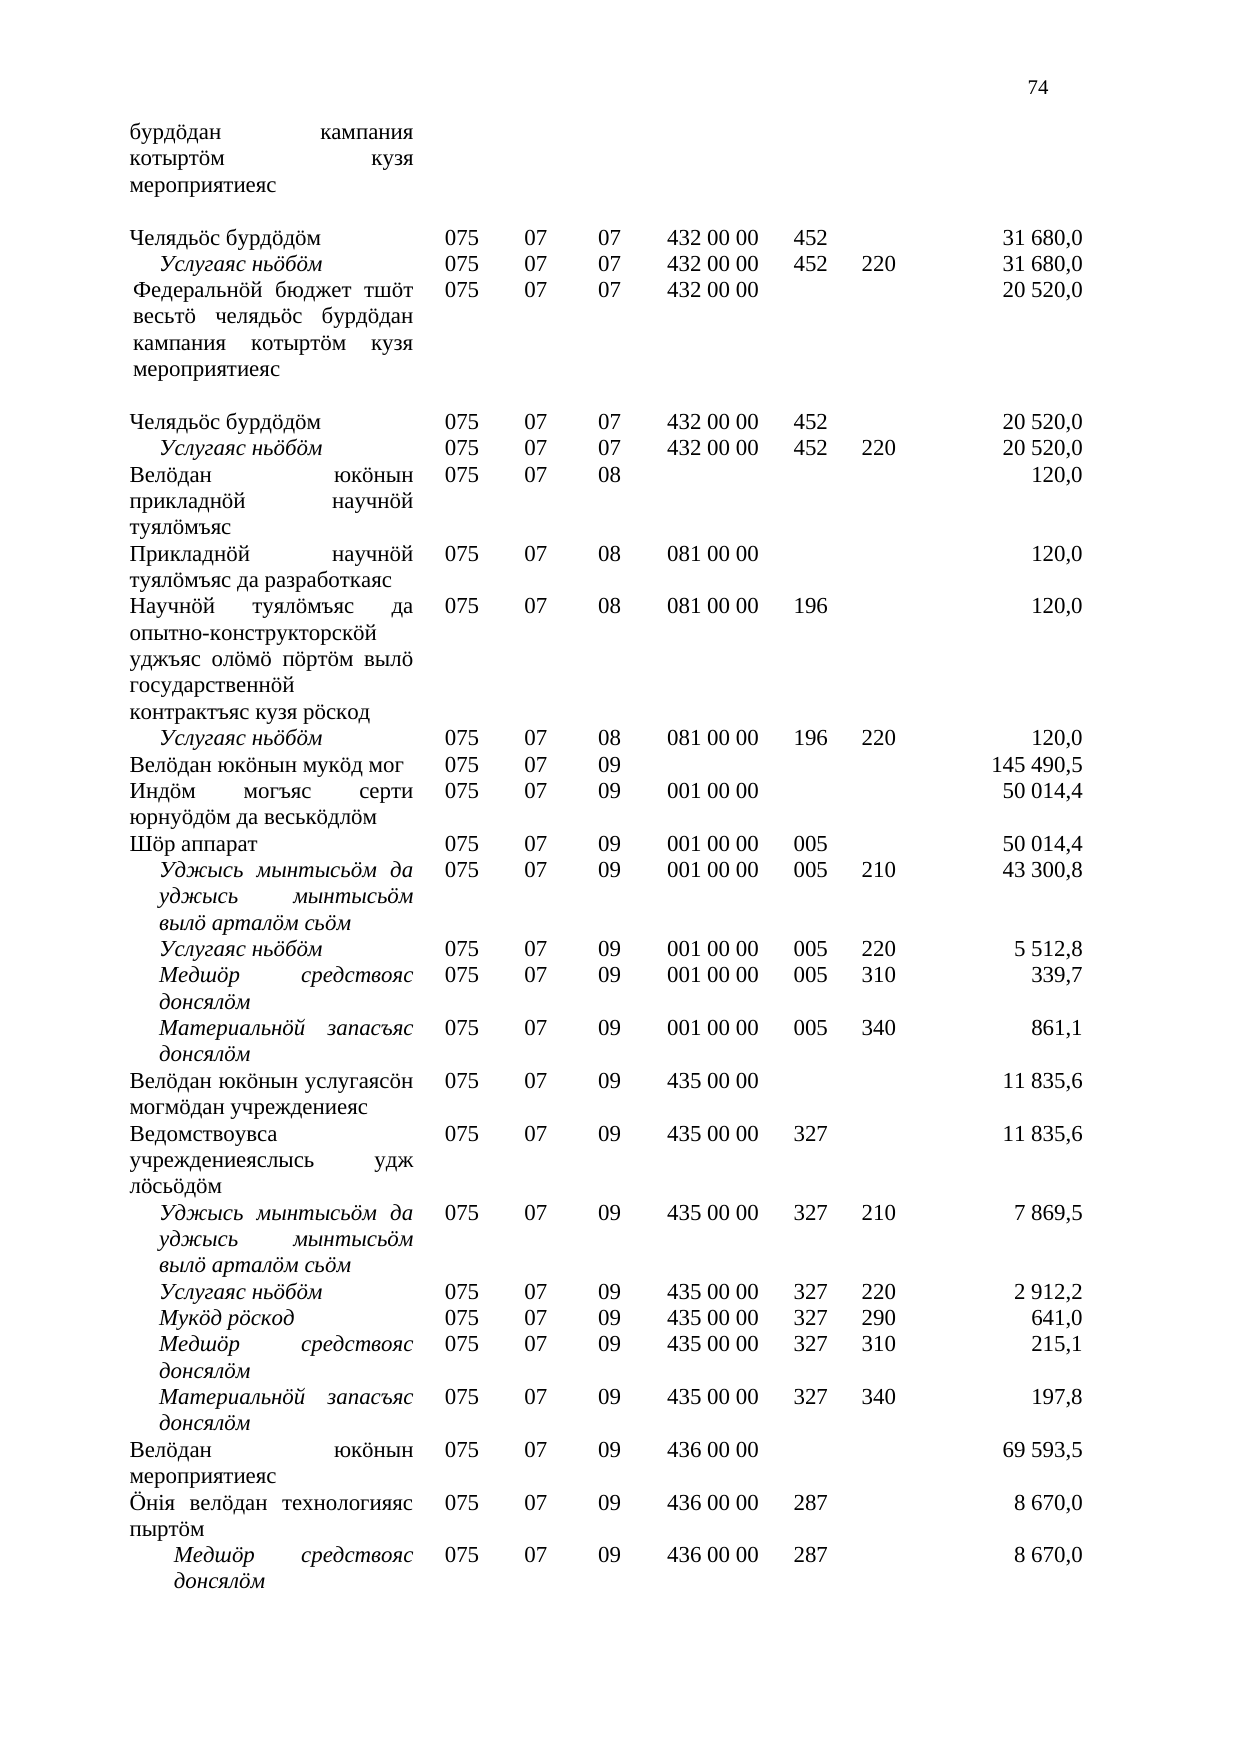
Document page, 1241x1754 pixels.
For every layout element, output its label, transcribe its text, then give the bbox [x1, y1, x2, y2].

table_cell 075 [425, 1489, 498, 1541]
table_cell Материальнöй запасъяс донсялöм [118, 1383, 425, 1436]
table_cell 001 00 00 [646, 777, 779, 830]
table_cell [573, 118, 646, 223]
table_cell Велöдан юкöнын мероприятиеяс [118, 1436, 425, 1488]
table_cell 09 [573, 751, 646, 777]
table_cell 20 520,0 [916, 434, 1094, 461]
table_cell 005 [779, 961, 842, 1014]
table_cell 09 [573, 856, 646, 935]
table_cell 07 [499, 935, 572, 961]
table_cell Велöдан юкöнын мукöд мог [118, 751, 425, 777]
table_cell 435 00 00 [646, 1067, 779, 1119]
table_cell 215,1 [916, 1330, 1094, 1383]
table_cell Мукöд рöскод [118, 1304, 425, 1330]
table_cell 435 00 00 [646, 1383, 779, 1436]
table_cell 075 [425, 856, 498, 935]
table_cell 861,1 [916, 1014, 1094, 1067]
table_cell 452 [779, 408, 842, 434]
table_cell 287 [779, 1541, 842, 1594]
table_cell 432 00 00 [646, 224, 779, 250]
table_cell Услугаяс ньöбöм [118, 250, 425, 276]
table_cell 075 [425, 540, 498, 592]
table_cell 07 [499, 1199, 572, 1278]
table_cell [779, 777, 842, 830]
table_cell 075 [425, 724, 498, 751]
table_cell Öнія велöдан технологияяс пыртöм [118, 1489, 425, 1541]
table_cell 075 [425, 935, 498, 961]
table_cell [779, 461, 842, 540]
table_cell 001 00 00 [646, 935, 779, 961]
table_cell 09 [573, 1067, 646, 1119]
table_cell 435 00 00 [646, 1199, 779, 1278]
table_cell Велöдан юкöнын услугаясöн могмöдан учреждениеяс [118, 1067, 425, 1119]
table_cell [842, 408, 916, 434]
table_cell 075 [425, 1383, 498, 1436]
table_cell 07 [499, 434, 572, 461]
table_cell [842, 224, 916, 250]
table_cell 005 [779, 830, 842, 856]
table_cell 5 512,8 [916, 935, 1094, 961]
table_cell 005 [779, 1014, 842, 1067]
table_cell 220 [842, 434, 916, 461]
table_cell 075 [425, 593, 498, 724]
table_cell [916, 118, 1094, 223]
table_cell 20 520,0 [916, 276, 1094, 408]
table_cell 081 00 00 [646, 593, 779, 724]
table_cell 09 [573, 935, 646, 961]
table_cell 432 00 00 [646, 276, 779, 408]
table_cell 005 [779, 935, 842, 961]
table_cell 220 [842, 250, 916, 276]
table_cell 075 [425, 1014, 498, 1067]
table_cell 2 912,2 [916, 1278, 1094, 1304]
table_cell Медшöр средствояс донсялöм [118, 961, 425, 1014]
table_cell [842, 461, 916, 540]
table_cell 075 [425, 1120, 498, 1199]
table_cell 075 [425, 1278, 498, 1304]
table_cell [842, 1541, 916, 1594]
table_cell 452 [779, 250, 842, 276]
table_cell 07 [499, 593, 572, 724]
table_cell Уджысь мынтысьöм да уджысь мынтысьöм вылö арталöм сьöм [118, 856, 425, 935]
table_cell 210 [842, 856, 916, 935]
table_cell 07 [499, 276, 572, 408]
table_cell [842, 777, 916, 830]
table_cell 001 00 00 [646, 830, 779, 856]
table_cell Медшöр средствояс донсялöм [118, 1541, 425, 1594]
table_cell 07 [499, 1014, 572, 1067]
table_cell 07 [499, 961, 572, 1014]
table_cell 11 835,6 [916, 1067, 1094, 1119]
table_cell 196 [779, 724, 842, 751]
table_cell 20 520,0 [916, 408, 1094, 434]
table_cell 075 [425, 777, 498, 830]
table_cell 09 [573, 1278, 646, 1304]
table_cell 432 00 00 [646, 250, 779, 276]
table_cell [779, 751, 842, 777]
table_cell 075 [425, 1541, 498, 1594]
table_cell 005 [779, 856, 842, 935]
table_cell 50 014,4 [916, 830, 1094, 856]
table_cell 07 [499, 830, 572, 856]
table_cell 07 [573, 276, 646, 408]
table_cell 07 [499, 1304, 572, 1330]
table_cell 327 [779, 1278, 842, 1304]
table_cell 327 [779, 1383, 842, 1436]
table_cell Федеральнöй бюджет тшöт весьтö челядьöс бурдöдан кампания котыртöм кузя мероприятиеяс [118, 276, 425, 408]
table_cell [842, 1120, 916, 1199]
table_cell 001 00 00 [646, 1014, 779, 1067]
table_cell 075 [425, 1199, 498, 1278]
table_cell 07 [499, 1278, 572, 1304]
table_cell 001 00 00 [646, 961, 779, 1014]
table_cell Медшöр средствояс донсялöм [118, 1330, 425, 1383]
table_cell 220 [842, 724, 916, 751]
table_cell 310 [842, 1330, 916, 1383]
table_cell 08 [573, 724, 646, 751]
table_cell [779, 540, 842, 592]
table_cell 09 [573, 1304, 646, 1330]
table_cell 340 [842, 1014, 916, 1067]
table_cell 7 869,5 [916, 1199, 1094, 1278]
table_cell 11 835,6 [916, 1120, 1094, 1199]
table_cell [842, 830, 916, 856]
table_cell 07 [499, 224, 572, 250]
table_cell 07 [499, 1330, 572, 1383]
table_cell 327 [779, 1120, 842, 1199]
table_cell [842, 1436, 916, 1488]
table_cell Ведомствоувса учреждениеяслысь удж лöсьöдöм [118, 1120, 425, 1199]
table_cell Шöр аппарат [118, 830, 425, 856]
table_cell 07 [499, 856, 572, 935]
table_cell [646, 461, 779, 540]
table_cell 09 [573, 1541, 646, 1594]
table_cell 075 [425, 224, 498, 250]
table_cell 432 00 00 [646, 434, 779, 461]
table_cell 432 00 00 [646, 408, 779, 434]
table_cell [646, 751, 779, 777]
table_cell 327 [779, 1330, 842, 1383]
table_cell 120,0 [916, 724, 1094, 751]
table_cell 435 00 00 [646, 1304, 779, 1330]
table_cell Услугаяс ньöбöм [118, 724, 425, 751]
table_cell 09 [573, 1120, 646, 1199]
table_cell [779, 1436, 842, 1488]
table_cell [425, 118, 498, 223]
table_cell 120,0 [916, 461, 1094, 540]
table_cell 220 [842, 1278, 916, 1304]
table_cell 08 [573, 593, 646, 724]
table_cell 09 [573, 1489, 646, 1541]
table_cell Челядьöс бурдöдöм [118, 408, 425, 434]
table_cell [779, 1067, 842, 1119]
table_cell 07 [499, 461, 572, 540]
table_cell 435 00 00 [646, 1278, 779, 1304]
table_cell 07 [499, 540, 572, 592]
table_cell [499, 118, 572, 223]
table_cell 07 [499, 408, 572, 434]
table_cell 07 [499, 1120, 572, 1199]
table_cell [779, 118, 842, 223]
table_cell 197,8 [916, 1383, 1094, 1436]
table_cell 50 014,4 [916, 777, 1094, 830]
table_cell 081 00 00 [646, 724, 779, 751]
table_cell бурдöдан кампания котыртöм кузя мероприятиеяс [118, 118, 425, 223]
table_cell 290 [842, 1304, 916, 1330]
table_cell 09 [573, 1199, 646, 1278]
table_cell 075 [425, 830, 498, 856]
table_cell 09 [573, 777, 646, 830]
table_cell Материальнöй запасъяс донсялöм [118, 1014, 425, 1067]
table_cell 8 670,0 [916, 1489, 1094, 1541]
table_cell 641,0 [916, 1304, 1094, 1330]
table_cell 339,7 [916, 961, 1094, 1014]
table_cell 075 [425, 461, 498, 540]
table_cell 08 [573, 540, 646, 592]
table_cell [842, 1067, 916, 1119]
table_cell 07 [499, 1067, 572, 1119]
table_cell 075 [425, 1330, 498, 1383]
table_cell 075 [425, 1304, 498, 1330]
table_cell 31 680,0 [916, 224, 1094, 250]
table_cell 075 [425, 276, 498, 408]
table_cell [842, 118, 916, 223]
table_cell 07 [499, 777, 572, 830]
table_cell 452 [779, 434, 842, 461]
table_cell 09 [573, 1383, 646, 1436]
table_cell [779, 276, 842, 408]
table_cell 09 [573, 1330, 646, 1383]
table_cell 07 [499, 1436, 572, 1488]
table_cell [842, 593, 916, 724]
table_cell Прикладнöй научнöй туялöмъяс да разработкаяс [118, 540, 425, 592]
table_cell 07 [499, 1541, 572, 1594]
table_cell 075 [425, 1436, 498, 1488]
table_cell 8 670,0 [916, 1541, 1094, 1594]
table_cell Услугаяс ньöбöм [118, 935, 425, 961]
table_cell 075 [425, 961, 498, 1014]
table_cell 07 [499, 250, 572, 276]
table_cell 07 [499, 1383, 572, 1436]
table_cell 001 00 00 [646, 856, 779, 935]
table_cell 07 [573, 408, 646, 434]
table_cell 436 00 00 [646, 1436, 779, 1488]
table_cell [842, 751, 916, 777]
table_cell 327 [779, 1304, 842, 1330]
table_cell 210 [842, 1199, 916, 1278]
table_cell Индöм могъяс серти юрнуöдöм да веськöдлöм [118, 777, 425, 830]
table_cell 07 [499, 751, 572, 777]
table_cell 075 [425, 1067, 498, 1119]
table_cell [646, 118, 779, 223]
table_cell 452 [779, 224, 842, 250]
table_cell Велöдан юкöнын прикладнöй научнöй туялöмъяс [118, 461, 425, 540]
table_cell 07 [573, 434, 646, 461]
table_cell 435 00 00 [646, 1120, 779, 1199]
table_cell 196 [779, 593, 842, 724]
table_cell 436 00 00 [646, 1541, 779, 1594]
table_cell 08 [573, 461, 646, 540]
table_cell 07 [499, 1489, 572, 1541]
table_cell 09 [573, 1436, 646, 1488]
table_cell 120,0 [916, 540, 1094, 592]
table_cell 075 [425, 408, 498, 434]
table_cell Уджысь мынтысьöм да уджысь мынтысьöм вылö арталöм сьöм [118, 1199, 425, 1278]
table_cell 310 [842, 961, 916, 1014]
table_cell 69 593,5 [916, 1436, 1094, 1488]
table_cell 43 300,8 [916, 856, 1094, 935]
table_cell 081 00 00 [646, 540, 779, 592]
table_cell [842, 276, 916, 408]
table_cell 287 [779, 1489, 842, 1541]
table_cell 07 [573, 250, 646, 276]
table_cell 07 [573, 224, 646, 250]
table_cell 327 [779, 1199, 842, 1278]
table_cell 075 [425, 250, 498, 276]
table_cell Услугаяс ньöбöм [118, 1278, 425, 1304]
table_cell 435 00 00 [646, 1330, 779, 1383]
table_cell 31 680,0 [916, 250, 1094, 276]
table_cell 120,0 [916, 593, 1094, 724]
table_cell 145 490,5 [916, 751, 1094, 777]
table_cell 07 [499, 724, 572, 751]
table_cell [842, 540, 916, 592]
table_cell 075 [425, 751, 498, 777]
table_cell Услугаяс ньöбöм [118, 434, 425, 461]
table_cell 220 [842, 935, 916, 961]
table_cell 09 [573, 961, 646, 1014]
table_cell Челядьöс бурдöдöм [118, 224, 425, 250]
table_cell [842, 1489, 916, 1541]
table_cell 09 [573, 830, 646, 856]
table_cell 075 [425, 434, 498, 461]
table_cell 340 [842, 1383, 916, 1436]
table_cell Научнöй туялöмъяс да опытно-конструкторскöй уджъяс олöмö пöртöм вылö государственнöй контрактъяс кузя рöскод [118, 593, 425, 724]
table_cell 436 00 00 [646, 1489, 779, 1541]
table_cell 09 [573, 1014, 646, 1067]
